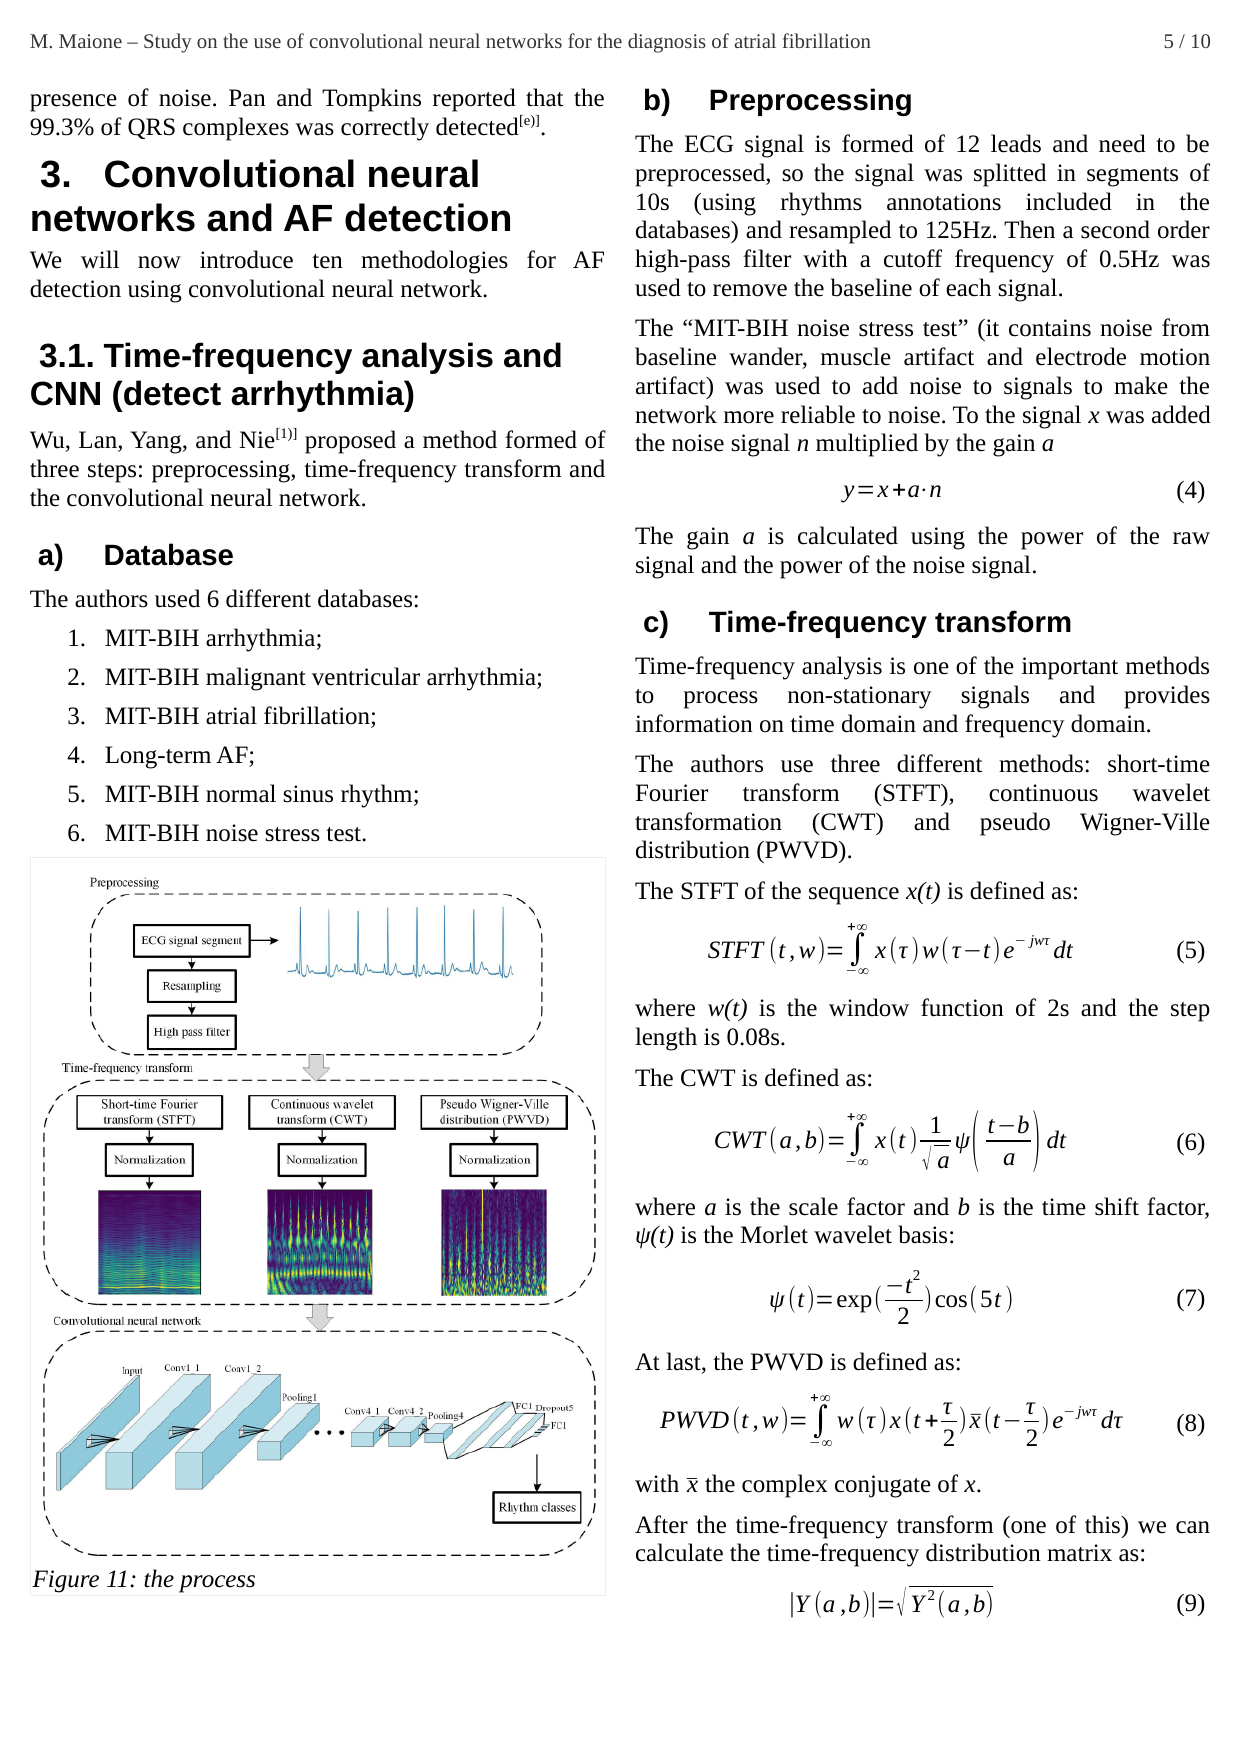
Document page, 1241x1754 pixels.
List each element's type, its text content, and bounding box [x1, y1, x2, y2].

subtitle Database [29, 538, 605, 572]
table_header [635, 1579, 1147, 1638]
text Time-frequency analysis is one of the important methods to process non-stationary signals and provides information on time domain and frequency domain. [635, 651, 1211, 737]
table_header [635, 1103, 1147, 1192]
text presence of noise. Pan and Tompkins reported that the 99.3% of QRS complexes was correctly detected[e]. [29, 83, 605, 141]
text Figure 11: the process [32, 1564, 602, 1592]
text The authors used 6 different databases: [29, 584, 605, 613]
list MIT-BIH noise stress test. [67, 818, 605, 847]
text The authors use three different methods: short-time Fourier transform (STFT), continuous wavelet transformation (CWT) and pseudo Wigner-Ville distribution (PWVD). [635, 749, 1211, 864]
picture [32, 872, 603, 1564]
text We will now introduce ten methodologies for AF detection using convolutional neural network. [29, 246, 605, 303]
list MIT-BIH atrial fibrillation; [67, 701, 605, 730]
text The gain a is calculated using the power of the raw signal and the power of the noise signal. [635, 521, 1211, 578]
table_header [635, 1261, 1147, 1347]
list MIT-BIH malignant ventricular arrhythmia; [67, 662, 605, 691]
text where w(t) is the window function of 2s and the step length is 0.08s. [635, 993, 1211, 1051]
table_header (8) [1147, 1387, 1211, 1469]
subtitle Time-frequency transform [635, 605, 1211, 639]
text The STFT of the sequence x(t) is defined as: [635, 876, 1211, 905]
list MIT-BIH normal sinus rhythm; [67, 779, 605, 808]
text After the time-frequency transform (one of this) we can calculate the time-frequency distribution matrix as: [635, 1510, 1211, 1567]
table_header (7) [1147, 1261, 1211, 1347]
subtitle Convolutional neural networks and AF detection [29, 152, 605, 239]
table_header (9) [1147, 1579, 1211, 1638]
table_header (5) [1147, 916, 1211, 993]
subtitle Time-frequency analysis and CNN (detect arrhythmia) [29, 336, 605, 413]
text withthe complex conjugate of x. [635, 1469, 1211, 1498]
table_header (6) [1147, 1103, 1211, 1192]
table_header [635, 469, 1147, 521]
text The CWT is defined as: [635, 1063, 1211, 1091]
table_header [635, 916, 1147, 993]
text The “MIT-BIH noise stress test” (it contains noise from baseline wander, muscle artifact and electrode motion artifact) was used to add noise to signals to make the network more reliable to noise. To the signal x was added the noise signal n multiplied by the gain a [635, 313, 1211, 457]
subtitle Preprocessing [635, 83, 1211, 117]
list Long-term AF; [67, 740, 605, 769]
text where a is the scale factor and b is the time shift factor, ψ(t) is the Morlet wavelet basis: [635, 1192, 1211, 1249]
text Wu, Lan, Yang, and Nie[1] proposed a method formed of three steps: preprocessing, time-frequency transform and the convolutional neural network. [29, 425, 605, 512]
text The ECG signal is formed of 12 leads and need to be preprocessed, so the signal was splitted in segments of 10s (using rhythms annotations included in the databases) and resampled to 125Hz. Then a second order high-pass filter with a cutoff frequency of 0.5Hz was used to remove the baseline of each signal. [635, 129, 1211, 302]
text At last, the PWVD is defined as: [635, 1347, 1211, 1375]
list MIT-BIH arrhythmia; [67, 623, 605, 652]
table_header (4) [1147, 469, 1211, 521]
table_header [635, 1387, 1147, 1469]
